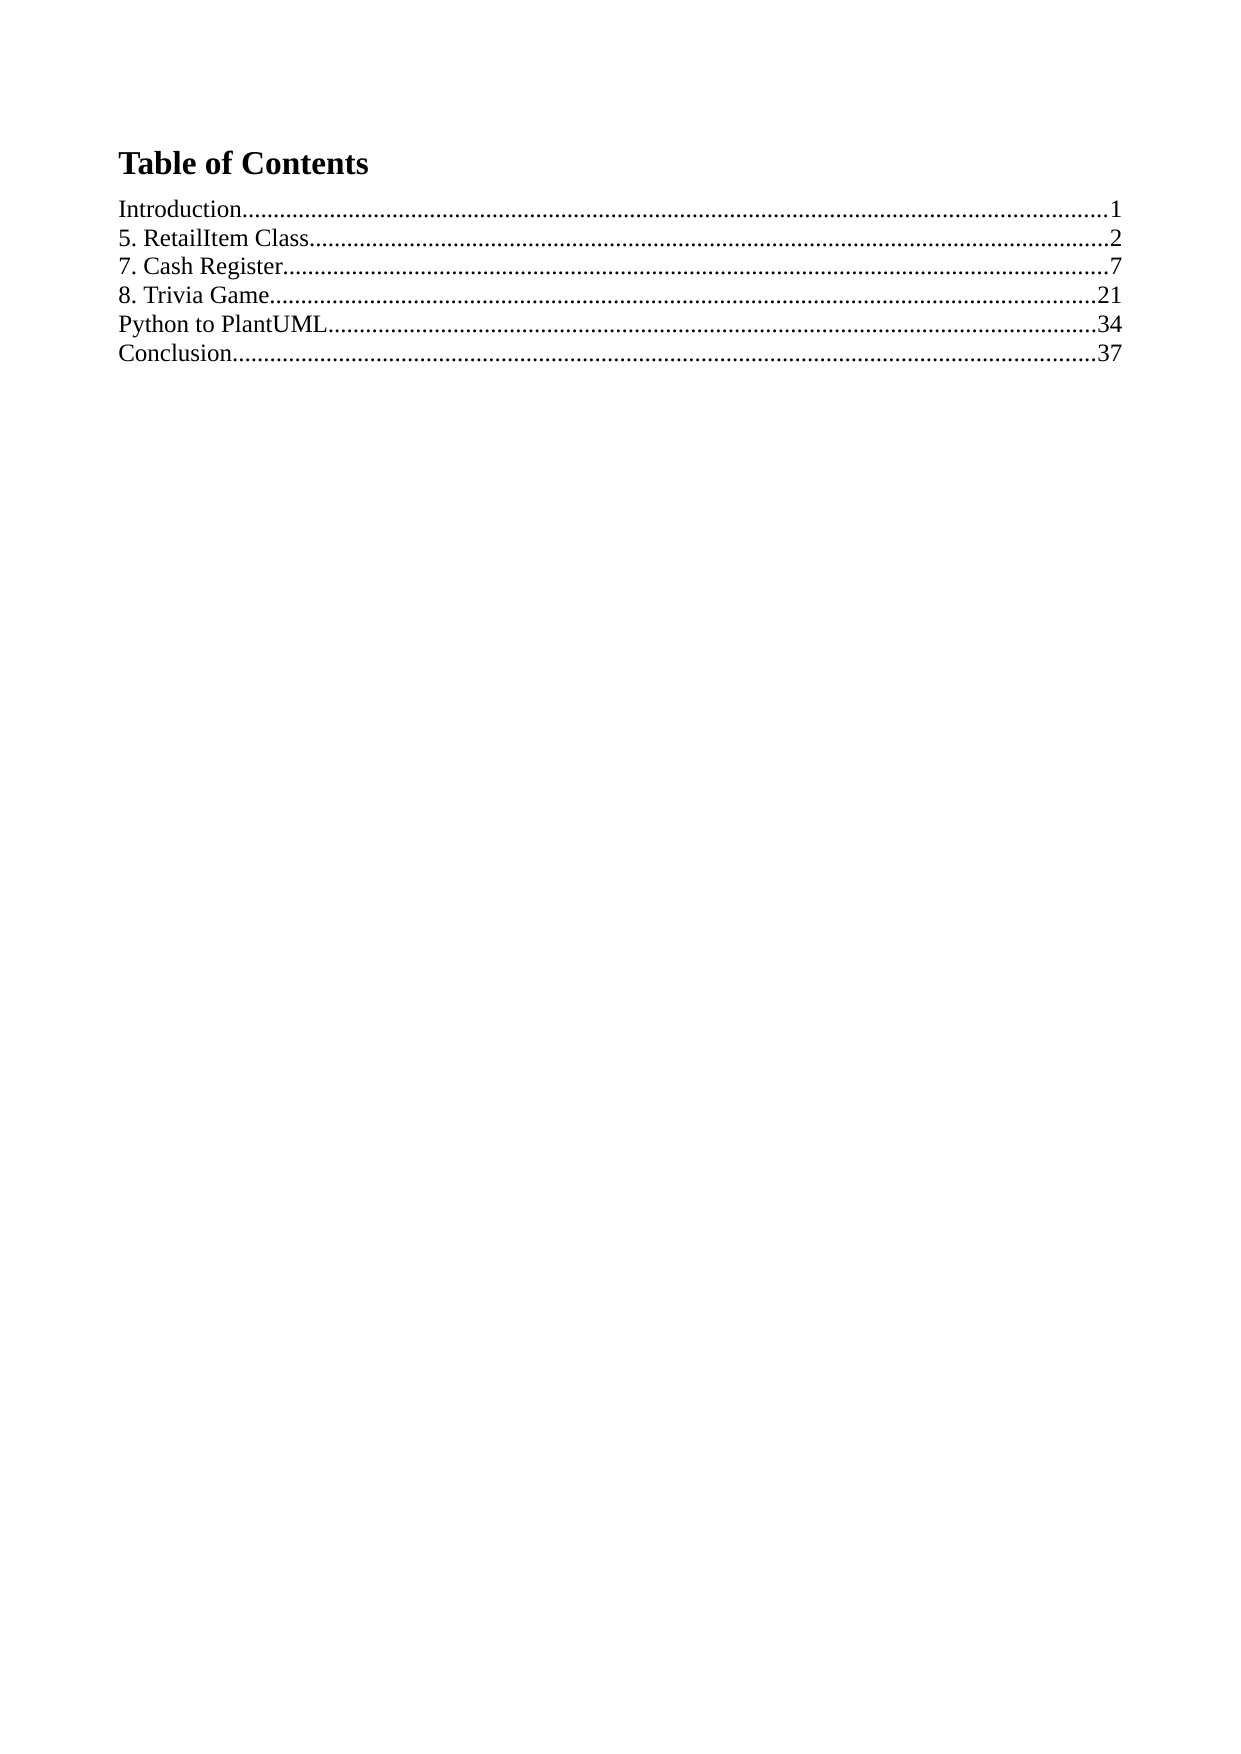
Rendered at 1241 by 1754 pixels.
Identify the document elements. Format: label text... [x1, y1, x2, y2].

text Introduction 1 [118, 194, 1122, 223]
subtitle Table of Contents [118, 143, 1122, 181]
text 7. Cash Register 7 [118, 251, 1122, 280]
text Conclusion 37 [118, 338, 1122, 366]
text Python to PlantUML 34 [118, 309, 1122, 338]
text 5. RetailItem Class 2 [118, 223, 1122, 251]
text 8. Trivia Game 21 [118, 280, 1122, 309]
